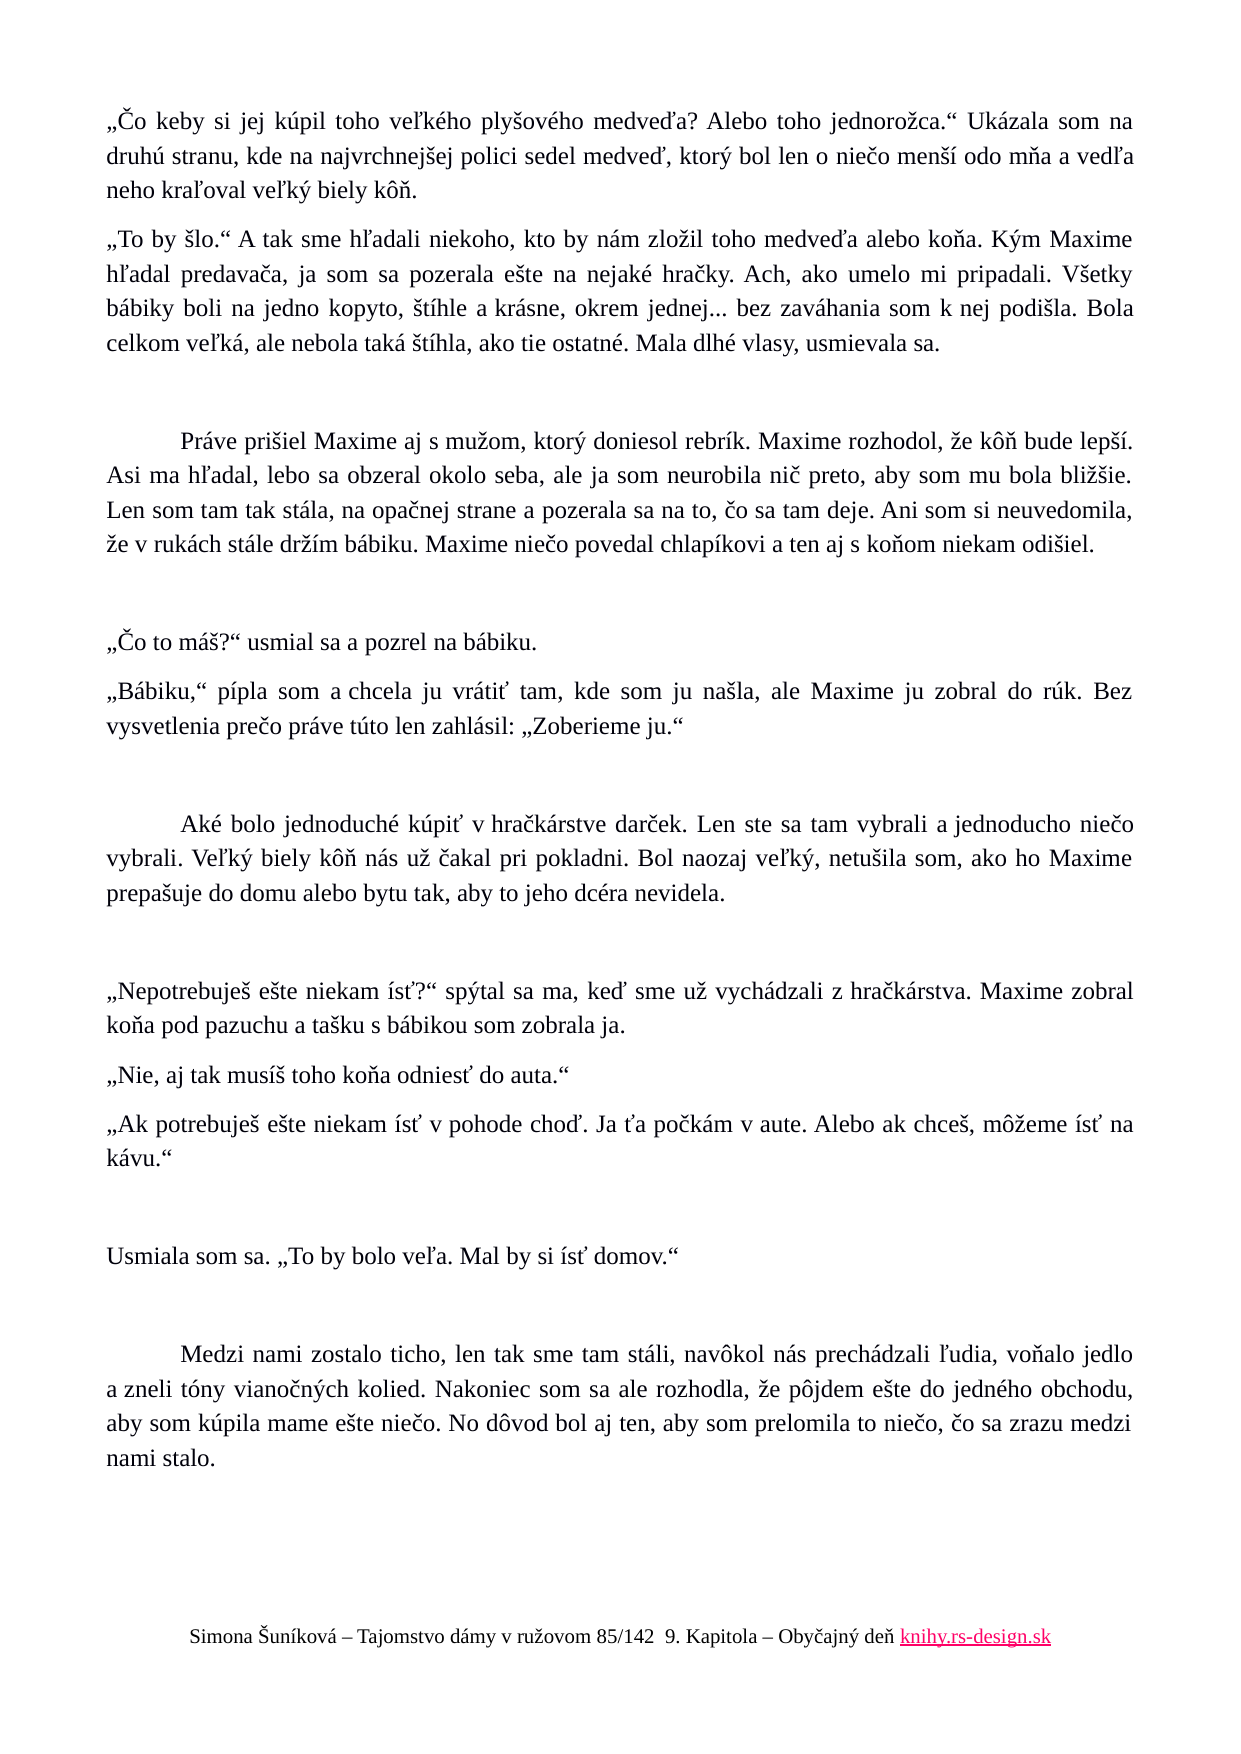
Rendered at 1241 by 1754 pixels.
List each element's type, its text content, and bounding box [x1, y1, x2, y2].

text „Čo keby si jej kúpil toho veľkého plyšového medveďa? Alebo toho jednorožca.“ Ukázala som na druhú stranu, kde na najvrchnejšej polici sedel medveď, ktorý bol len o niečo menší odo mňa a vedľa neho kraľoval veľký biely kôň. [106, 106, 1134, 204]
text „Nepotrebuješ ešte niekam ísť?“ spýtal sa ma, keď sme už vychádzali z hračkárstva. Maxime zobral koňa pod pazuchu a tašku s bábikou som zobrala ja. [106, 976, 1134, 1039]
text Medzi nami zostalo ticho, len tak sme tam stáli, navôkol nás prechádzali ľudia, voňalo jedlo a zneli tóny vianočných kolied. Nakoniec som sa ale rozhodla, že pôjdem ešte do jedného obchodu, aby som kúpila mame ešte niečo. No dôvod bol aj ten, aby som prelomila to niečo, čo sa zrazu medzi nami stalo. [106, 1339, 1134, 1472]
text Usmiala som sa. „To by bolo veľa. Mal by si ísť domov.“ [106, 1241, 1134, 1270]
text „Nie, aj tak musíš toho koňa odniesť do auta.“ [106, 1060, 1134, 1088]
text „Ak potrebuješ ešte niekam ísť v pohode choď. Ja ťa počkám v aute. Alebo ak chceš, môžeme ísť na kávu.“ [106, 1109, 1134, 1172]
text Práve prišiel Maxime aj s mužom, ktorý doniesol rebrík. Maxime rozhodol, že kôň bude lepší. Asi ma hľadal, lebo sa obzeral okolo seba, ale ja som neurobila nič preto, aby som mu bola bližšie. Len som tam tak stála, na opačnej strane a pozerala sa na to, čo sa tam deje. Ani som si neuvedomila, že v rukách stále držím bábiku. Maxime niečo povedal chlapíkovi a ten aj s koňom niekam odišiel. [106, 426, 1134, 558]
text Aké bolo jednoduché kúpiť v hračkárstve darček. Len ste sa tam vybrali a jednoducho niečo vybrali. Veľký biely kôň nás už čakal pri pokladni. Bol naozaj veľký, netušila som, ako ho Maxime prepašuje do domu alebo bytu tak, aby to jeho dcéra nevidela. [106, 809, 1134, 907]
text „Čo to máš?“ usmial sa a pozrel na bábiku. [106, 627, 1134, 656]
text „To by šlo.“ A tak sme hľadali niekoho, kto by nám zložil toho medveďa alebo koňa. Kým Maxime hľadal predavača, ja som sa pozerala ešte na nejaké hračky. Ach, ako umelo mi pripadali. Všetky bábiky boli na jedno kopyto, štíhle a krásne, okrem jednej... bez zaváhania som k nej podišla. Bola celkom veľká, ale nebola taká štíhla, ako tie ostatné. Mala dlhé vlasy, usmievala sa. [106, 224, 1134, 356]
text „Bábiku,“ pípla som a chcela ju vrátiť tam, kde som ju našla, ale Maxime ju zobral do rúk. Bez vysvetlenia prečo práve túto len zahlásil: „Zoberieme ju.“ [106, 676, 1134, 740]
